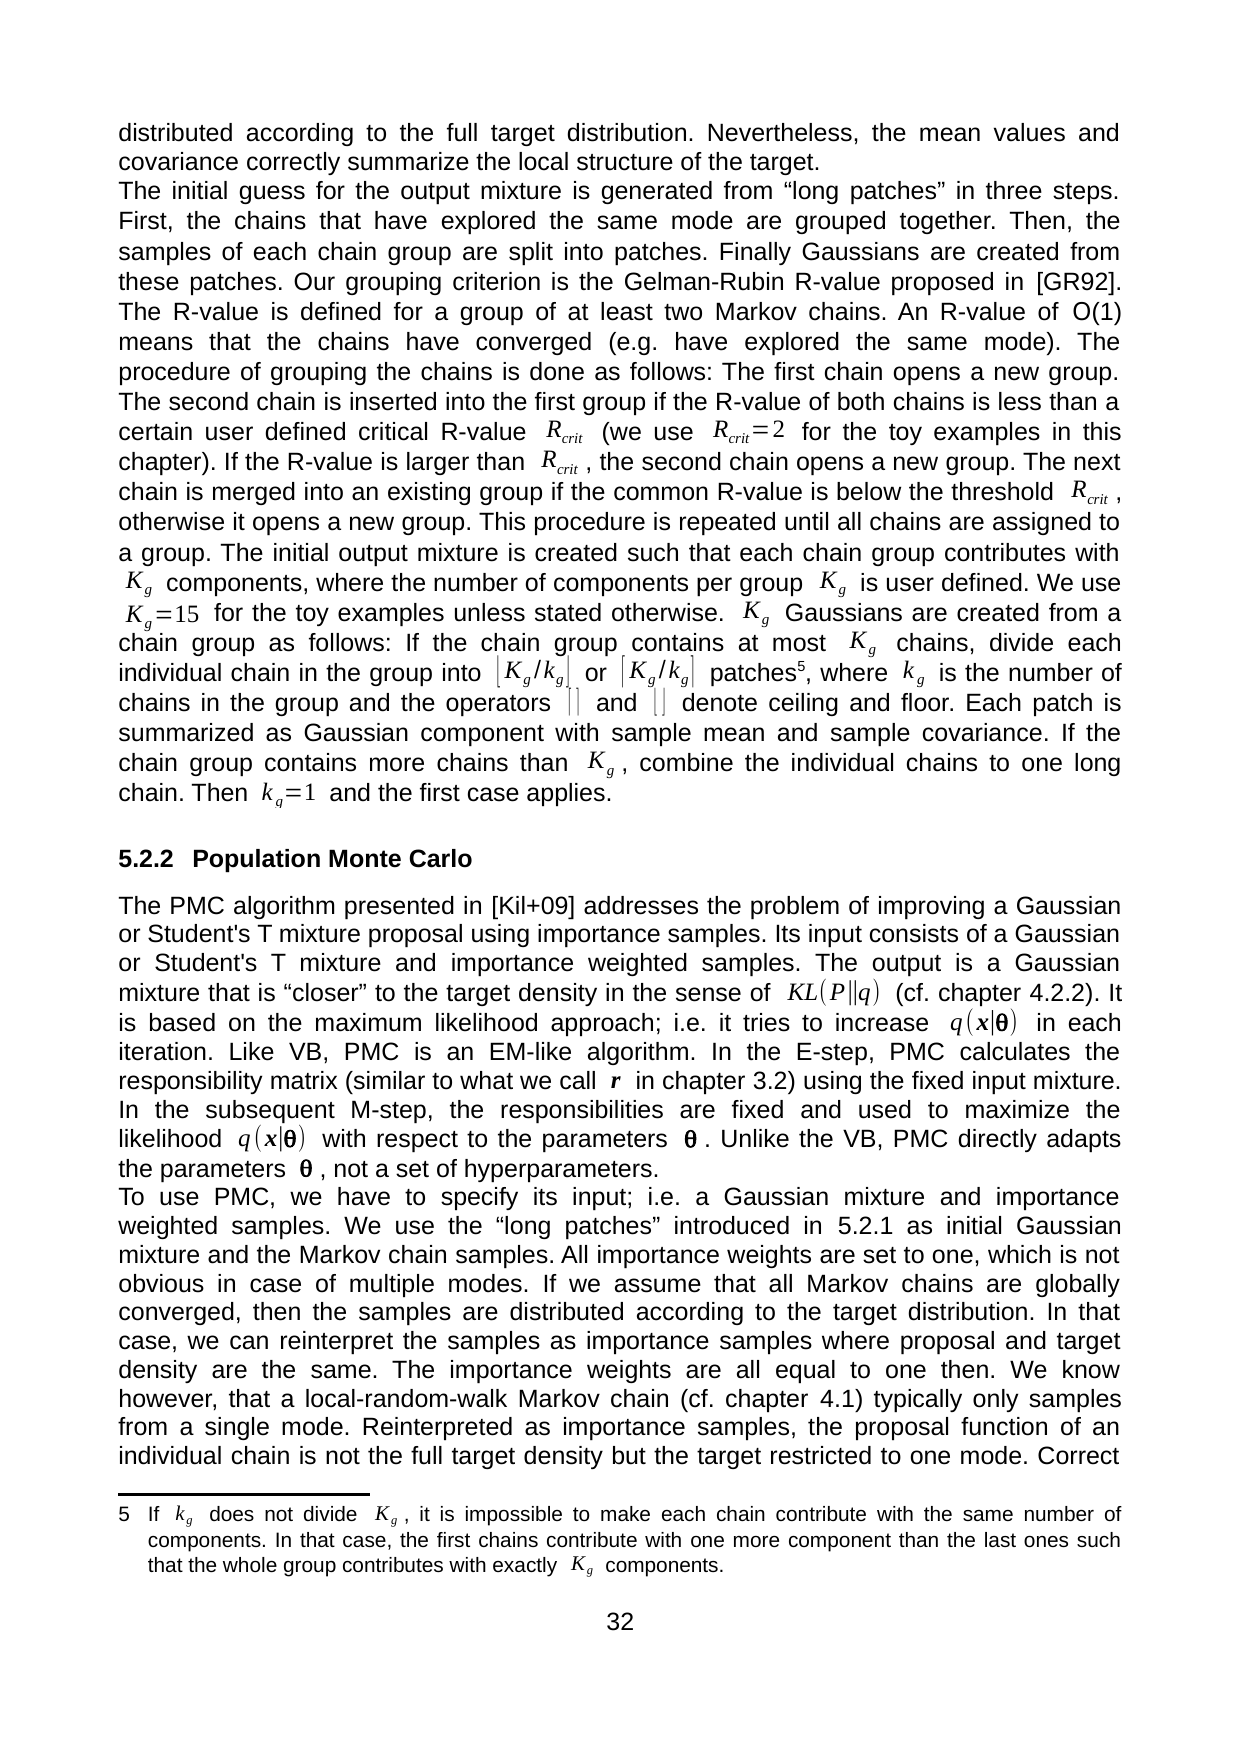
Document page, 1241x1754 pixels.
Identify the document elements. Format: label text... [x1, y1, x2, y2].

text To use PMC, we have to specify its input; i.e. a Gaussian mixture and importance weighted samples. We use the “long patches” introduced in 5.2.1 as initial Gaussian mixture and the Markov chain samples. All importance weights are set to one, which is not obvious in case of multiple modes. If we assume that all Markov chains are globally converged, then the samples are distributed according to the target distribution. In that case, we can reinterpret the samples as importance samples where proposal and target density are the same. The importance weights are all equal to one then. We know however, that a local-random-walk Markov chain (cf. chapter 4.1) typically only samples from a single mode. Reinterpreted as importance samples, the proposal function of an individual chain is not the full target density but the target restricted to one mode. Correct [118, 1182, 1122, 1470]
text The initial guess for the output mixture is generated from “long patches” in three steps. First, the chains that have explored the same mode are grouped together. Then, the samples of each chain group are split into patches. Finally Gaussians are created from these patches. Our grouping criterion is the Gelman-Rubin R-value proposed in [GR92]. The R-value is defined for a group of at least two Markov chains. An R-value of O(1) means that the chains have converged (e.g. have explored the same mode). The procedure of grouping the chains is done as follows: The first chain opens a new group. The second chain is inserted into the first group if the R-value of both chains is less than a certain user defined critical R-value (we use for the toy examples in this chapter). If the R-value is larger than , the second chain opens a new group. The next chain is merged into an existing group if the common R-value is below the threshold , otherwise it opens a new group. This procedure is repeated until all chains are assigned to a group. The initial output mixture is created such that each chain group contributes with components, where the number of components per group is user defined. We use for the toy examples unless stated otherwise. Gaussians are created from a chain group as follows: If the chain group contains at most chains, divide each individual chain in the group into or patches, where is the number of chains in the group and the operators and denote ceiling and floor. Each patch is summarized as Gaussian component with sample mean and sample covariance. If the chain group contains more chains than , combine the individual chains to one long chain. Then and the first case applies. [118, 176, 1122, 808]
text The PMC algorithm presented in [Kil+09] addresses the problem of improving a Gaussian or Student's T mixture proposal using importance samples. Its input consists of a Gaussian or Student's T mixture and importance weighted samples. The output is a Gaussian mixture that is “closer” to the target density in the sense of (cf. chapter 4.2.2). It is based on the maximum likelihood approach; i.e. it tries to increase in each iteration. Like VB, PMC is an EM-like algorithm. In the E-step, PMC calculates the responsibility matrix (similar to what we call in chapter 3.2) using the fixed input mixture. In the subsequent M-step, the responsibilities are fixed and used to maximize the likelihood with respect to the parameters . Unlike the VB, PMC directly adapts the parameters , not a set of hyperparameters. [118, 891, 1122, 1182]
text distributed according to the full target distribution. Nevertheless, the mean values and covariance correctly summarize the local structure of the target. [118, 118, 1122, 176]
subtitle Population Monte Carlo [118, 844, 1122, 873]
text If does not divide , it is impossible to make each chain contribute with the same number of components. In that case, the first chains contribute with one more component than the last ones such that the whole group contributes with exactly components. [118, 1501, 1122, 1578]
